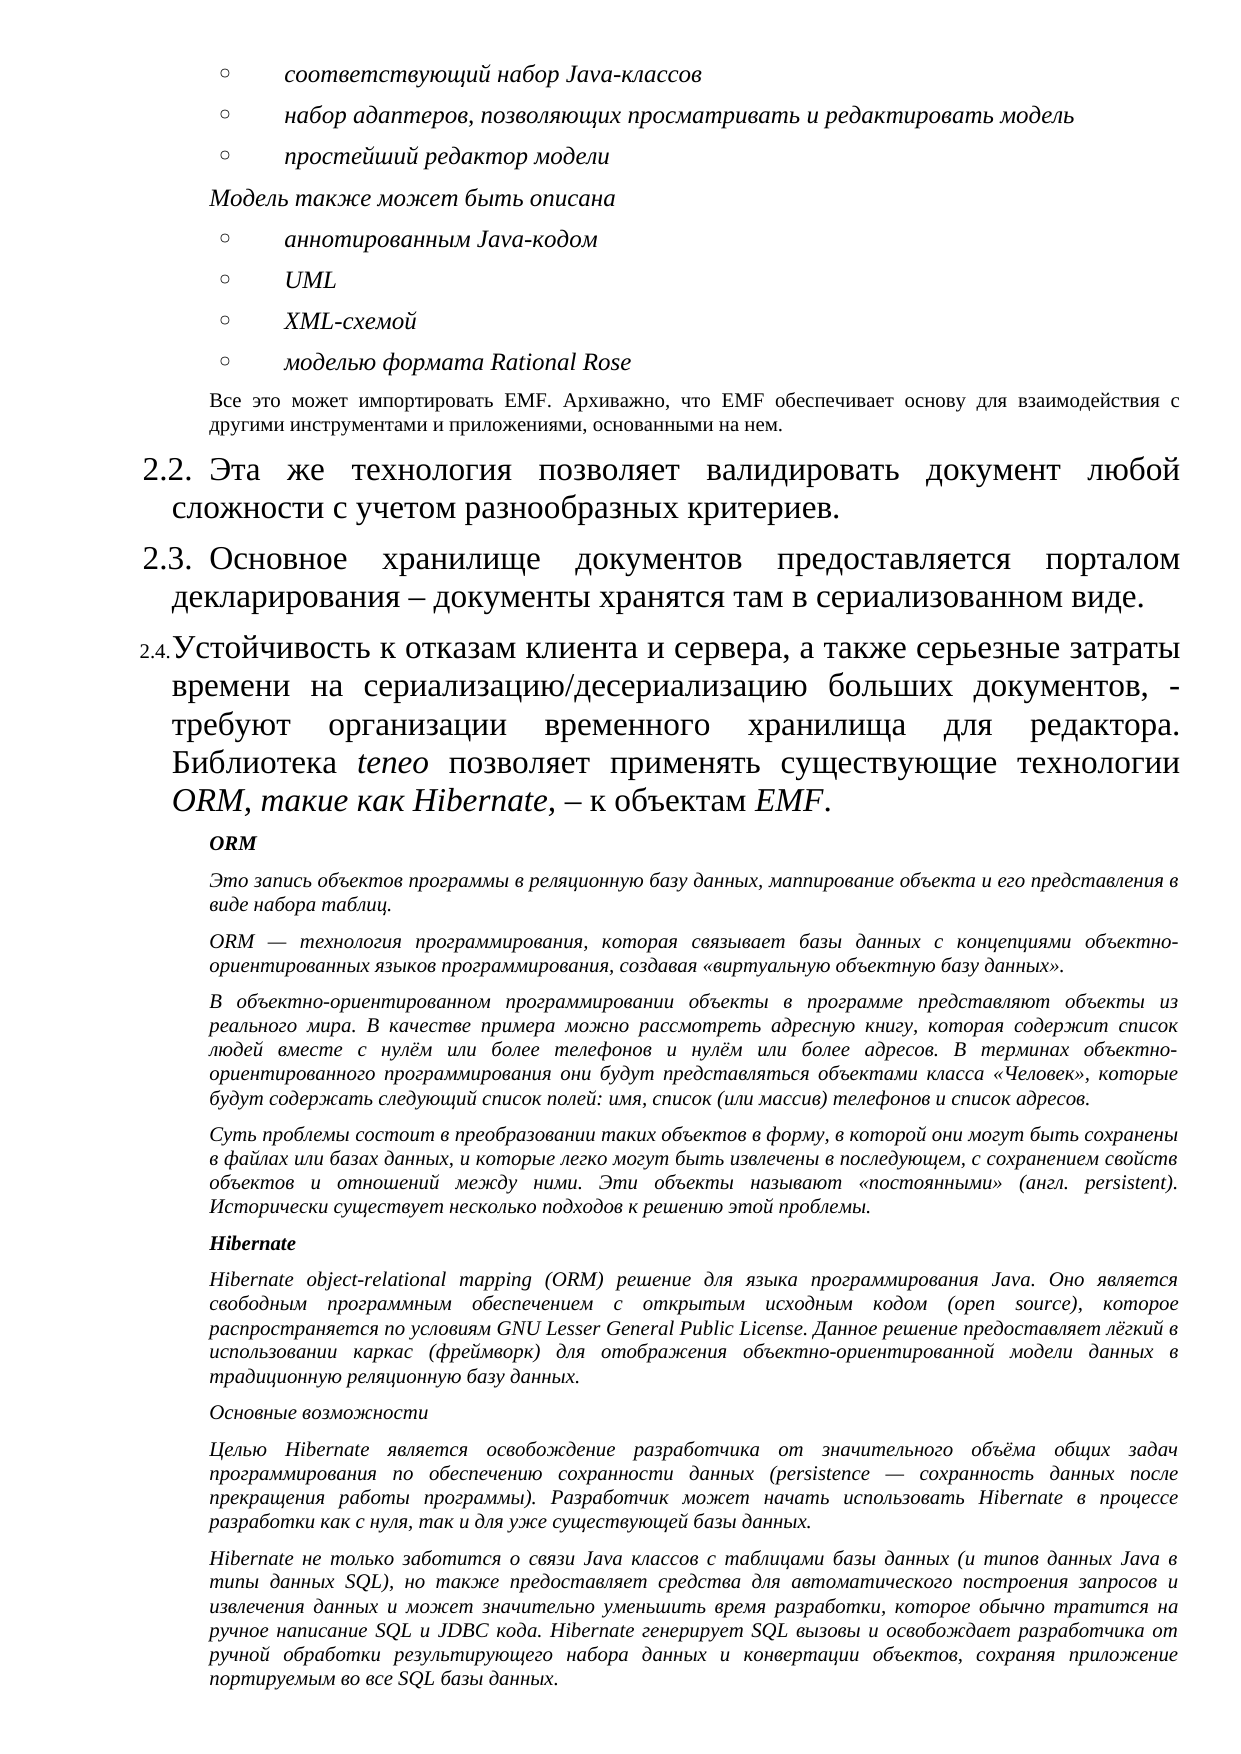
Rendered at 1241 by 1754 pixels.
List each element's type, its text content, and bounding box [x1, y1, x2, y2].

list соответствующий набор Java-классов [209, 59, 1181, 88]
list Эта же технология позволяет валидировать документ любой сложности с учетом разнообразных критериев. [134, 449, 1181, 526]
list аннотированным Java-кодом [209, 224, 1181, 252]
list XML-схемой [209, 306, 1181, 335]
text Основные возможности [209, 1400, 1181, 1424]
list ORM [209, 831, 1181, 855]
text Целью Hibernate является освобождение разработчика от значительного объёма общих задач программирования по обеспечению сохранности данных (persistence — сохранность данных после прекращения работы программы). Разработчик может начать использовать Hibernate в процессе разработки как с нуля, так и для уже существующей базы данных. [209, 1437, 1181, 1533]
text ORM — технология программирования, которая связывает базы данных с концепциями объектно-ориентированных языков программирования, создавая «виртуальную объектную базу данных». [209, 928, 1181, 977]
list Модель также может быть описана [209, 183, 1181, 211]
list Основное хранилище документов предоставляется порталом декларирования – документы хранятся там в сериализованном виде. [134, 538, 1181, 615]
list UML [209, 265, 1181, 294]
list Это запись объектов программы в реляционную базу данных, маппирование объекта и его представления в виде набора таблиц. [209, 868, 1181, 916]
list моделью формата Rational Rose [209, 347, 1181, 376]
list Устойчивость к отказам клиента и сервера, а также серьезные затраты времени на сериализацию/десериализацию больших документов, - требуют организации временного хранилища для редактора. Библиотека teneo позволяет применять существующие технологии ORM, такие как Hibernate, – к объектам EMF. [134, 627, 1181, 819]
list простейший редактор модели [209, 141, 1181, 170]
text Hibernate не только заботится о связи Java классов с таблицами базы данных (и типов данных Java в типы данных SQL), но также предоставляет средства для автоматического построения запросов и извлечения данных и может значительно уменьшить время разработки, которое обычно тратится на ручное написание SQL и JDBC кода. Hibernate генерирует SQL вызовы и освобождает разработчика от ручной обработки результирующего набора данных и конвертации объектов, сохраняя приложение портируемым во все SQL базы данных. [209, 1545, 1181, 1690]
list Все это может импортировать EMF. Архиважно, что EMF обеспечивает основу для взаимодействия с другими инструментами и приложениями, основанными на нем. [209, 388, 1181, 436]
list набор адаптеров, позволяющих просматривать и редактировать модель [209, 100, 1181, 129]
text Hibernate [209, 1231, 1181, 1255]
text Hibernate object-relational mapping (ORM) решение для языка программирования Java. Оно является свободным программным обеспечением с открытым исходным кодом (open source), которое распространяется по условиям GNU Lesser General Public License. Данное решение предоставляет лёгкий в использовании каркас (фреймворк) для отображения объектно-ориентированной модели данных в традиционную реляционную базу данных. [209, 1267, 1181, 1388]
text Суть проблемы состоит в преобразовании таких объектов в форму, в которой они могут быть сохранены в файлах или базах данных, и которые легко могут быть извлечены в последующем, с сохранением свойств объектов и отношений между ними. Эти объекты называют «постоянными» (англ. persistent). Исторически существует несколько подходов к решению этой проблемы. [209, 1122, 1181, 1218]
text В объектно-ориентированном программировании объекты в программе представляют объекты из реального мира. В качестве примера можно рассмотреть адресную книгу, которая содержит список людей вместе с нулём или более телефонов и нулём или более адресов. В терминах объектно-ориентированного программирования они будут представляться объектами класса «Человек», которые будут содержать следующий список полей: имя, список (или массив) телефонов и список адресов. [209, 989, 1181, 1109]
